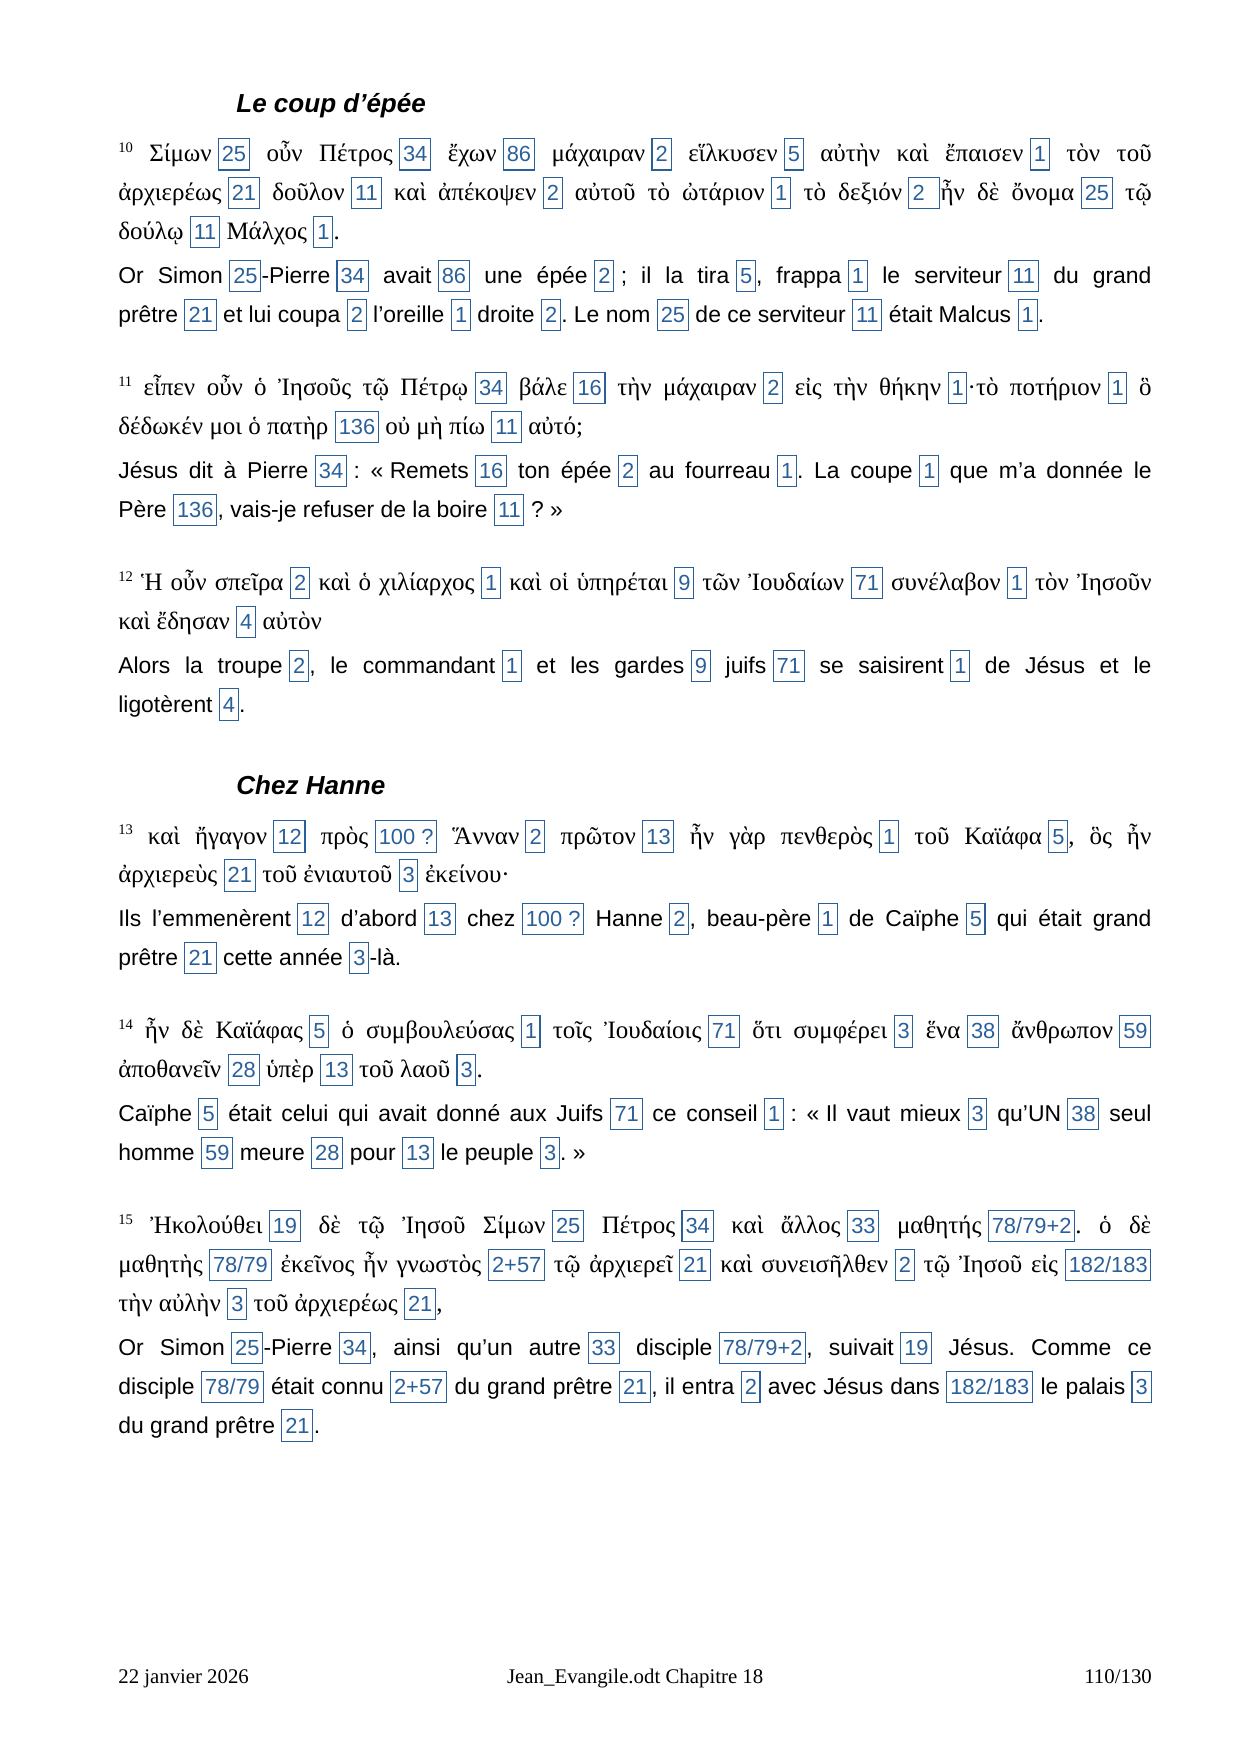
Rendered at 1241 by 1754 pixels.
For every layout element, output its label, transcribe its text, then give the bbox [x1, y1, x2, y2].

text Alors la troupe 2, le commandant 1 et les gardes 9 juifs 71 se saisirent 1 de Jésus et le ligotèrent 4. [118, 649, 1152, 721]
text Or Simon 25-Pierre 34 avait 86 une épée 2 ; il la tira 5, frappa 1 le serviteur 11 du grand prêtre 21 et lui coupa 2 l’oreille 1 droite 2. Le nom 25 de ce serviteur 11 était Malcus 1. [118, 260, 1152, 331]
text Jésus dit à Pierre 34 : « Remets 16 ton épée 2 au fourreau 1. La coupe 1 que m’a donnée le Père 136, vais-je refuser de la boire 11 ? » [118, 454, 1152, 526]
text Caïphe 5 était celui qui avait donné aux Juifs 71 ce conseil 1 : « Il vaut mieux 3 qu’UN 38 seul homme 59 meure 28 pour 13 le peuple 3. » [118, 1098, 1152, 1169]
text 13 καὶ ἤγαγον 12 πρὸς 100 ? Ἅνναν 2 πρῶτον 13 ἦν γὰρ πενθερὸς 1 τοῦ Καϊάφα 5, ὃς ἦν ἀρχιερεὺς 21 τοῦ ἐνιαυτοῦ 3 ἐκείνου· [118, 820, 1152, 892]
text Or Simon 25-Pierre 34, ainsi qu’un autre 33 disciple 78/79+2, suivait 19 Jésus. Comme ce disciple 78/79 était connu 2+57 du grand prêtre 21, il entra 2 avec Jésus dans 182/183 le palais 3 du grand prêtre 21. [118, 1332, 1152, 1442]
text 14 ἦν δὲ Καϊάφας 5 ὁ συμβουλεύσας 1 τοῖς Ἰουδαίοις 71 ὅτι συμφέρει 3 ἕνα 38 ἄνθρωπον 59 ἀποθανεῖν 28 ὑπὲρ 13 τοῦ λαοῦ 3. [118, 1015, 1152, 1086]
subtitle Chez Hanne [236, 771, 1152, 800]
text 11 εἶπεν οὖν ὁ Ἰησοῦς τῷ Πέτρῳ 34 βάλε 16 τὴν μάχαιραν 2 εἰς τὴν θήκην 1·τὸ ποτήριον 1 ὃ δέδωκέν μοι ὁ πατὴρ 136 οὐ μὴ πίω 11 αὐτό; [118, 372, 1152, 443]
text 15 Ἠκολούθει 19 δὲ τῷ Ἰησοῦ Σίμων 25 Πέτρος 34 καὶ ἄλλος 33 μαθητής 78/79+2. ὁ δὲ μαθητὴς 78/79 ἐκεῖνος ἦν γνωστὸς 2+57 τῷ ἀρχιερεῖ 21 καὶ συνεισῆλθεν 2 τῷ Ἰησοῦ εἰς 182/183 τὴν αὐλὴν 3 τοῦ ἀρχιερέως 21, [118, 1210, 1152, 1320]
text 12 Ἡ οὖν σπεῖρα 2 καὶ ὁ χιλίαρχος 1 καὶ οἱ ὑπηρέται 9 τῶν Ἰουδαίων 71 συνέλαβον 1 τὸν Ἰησοῦν καὶ ἔδησαν 4 αὐτὸν [118, 567, 1152, 638]
text 10 Σίμων 25 οὖν Πέτρος 34 ἔχων 86 μάχαιραν 2 εἵλκυσεν 5 αὐτὴν καὶ ἔπαισεν 1 τὸν τοῦ ἀρχιερέως 21 δοῦλον 11 καὶ ἀπέκοψεν 2 αὐτοῦ τὸ ὠτάριον 1 τὸ δεξιόν 2 ἦν δὲ ὄνομα 25 τῷ δούλῳ 11 Μάλχος 1. [118, 138, 1152, 248]
text Ils l’emmenèrent 12 d’abord 13 chez 100 ? Hanne 2, beau-père 1 de Caïphe 5 qui était grand prêtre 21 cette année 3-là. [118, 903, 1152, 974]
subtitle Le coup d’épée [236, 88, 1152, 118]
